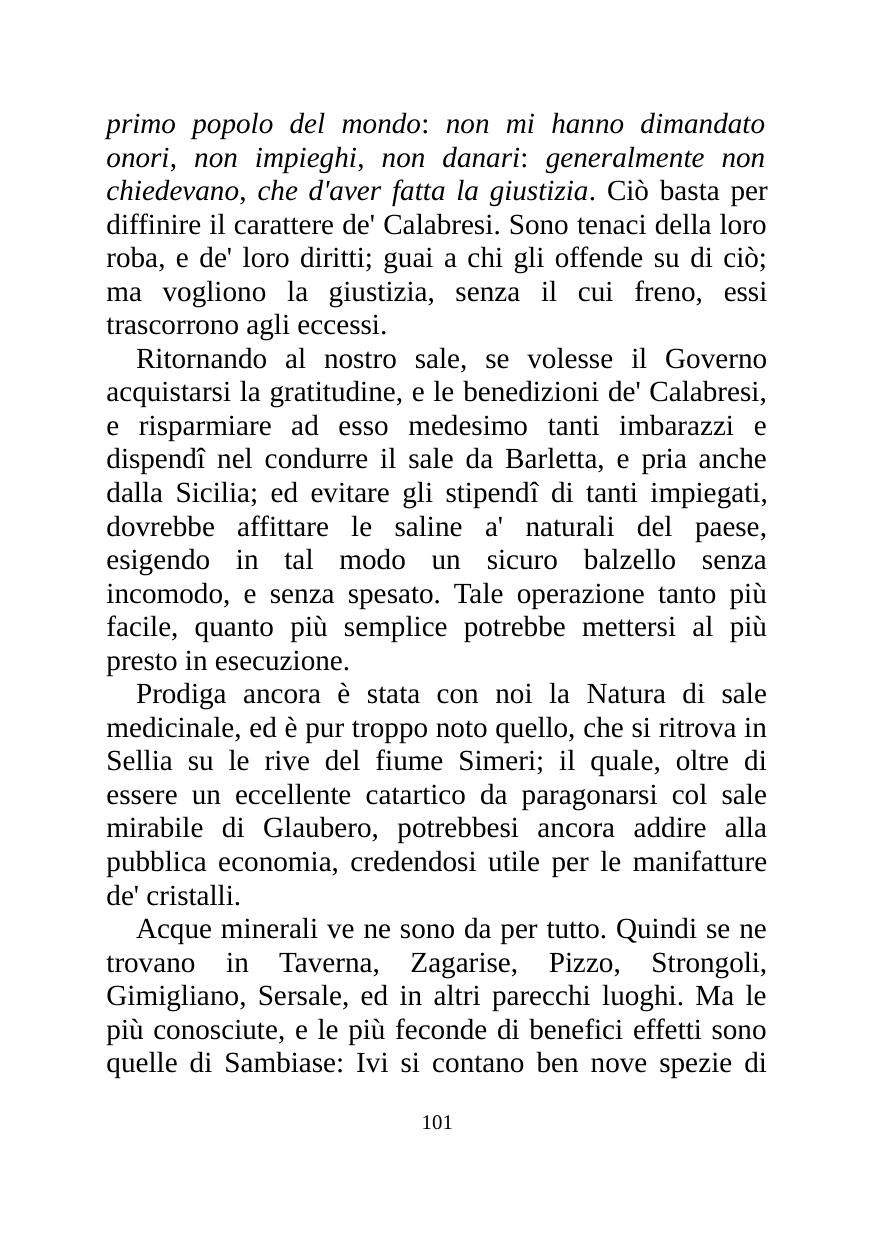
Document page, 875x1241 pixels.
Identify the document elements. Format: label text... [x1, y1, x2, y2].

text primo popolo del mondo: non mi hanno dimandato onori, non impieghi, non danari: generalmente non chiedevano, che d'aver fatta la giustizia. Ciò basta per diffinire il carattere de' Calabresi. Sono tenaci della loro roba, e de' loro diritti; guai a chi gli offende su di ciò; ma vogliono la giustizia, senza il cui freno, essi trascorrono agli eccessi. [106, 106, 768, 341]
text Prodiga ancora è stata con noi la Natura di sale medicinale, ed è pur troppo noto quello, che si ritrova in Sellia su le rive del fiume Simeri; il quale, oltre di essere un eccellente catartico da paragonarsi col sale mirabile di Glaubero, potrebbesi ancora addire alla pubblica economia, credendosi utile per le manifatture de' cristalli. [106, 676, 768, 911]
text Acque minerali ve ne sono da per tutto. Quindi se ne trovano in Taverna, Zagarise, Pizzo, Strongoli, Gimigliano, Sersale, ed in altri parecchi luoghi. Ma le più conosciute, e le più feconde di benefici effetti sono quelle di Sambiase: Ivi si contano ben nove spezie di [106, 911, 768, 1079]
text Ritornando al nostro sale, se volesse il Governo acquistarsi la gratitudine, e le benedizioni de' Calabresi, e risparmiare ad esso medesimo tanti imbarazzi e dispendî nel condurre il sale da Barletta, e pria anche dalla Sicilia; ed evitare gli stipendî di tanti impiegati, dovrebbe affittare le saline a' naturali del paese, esigendo in tal modo un sicuro balzello senza incomodo, e senza spesato. Tale operazione tanto più facile, quanto più semplice potrebbe mettersi al più presto in esecuzione. [106, 341, 768, 676]
